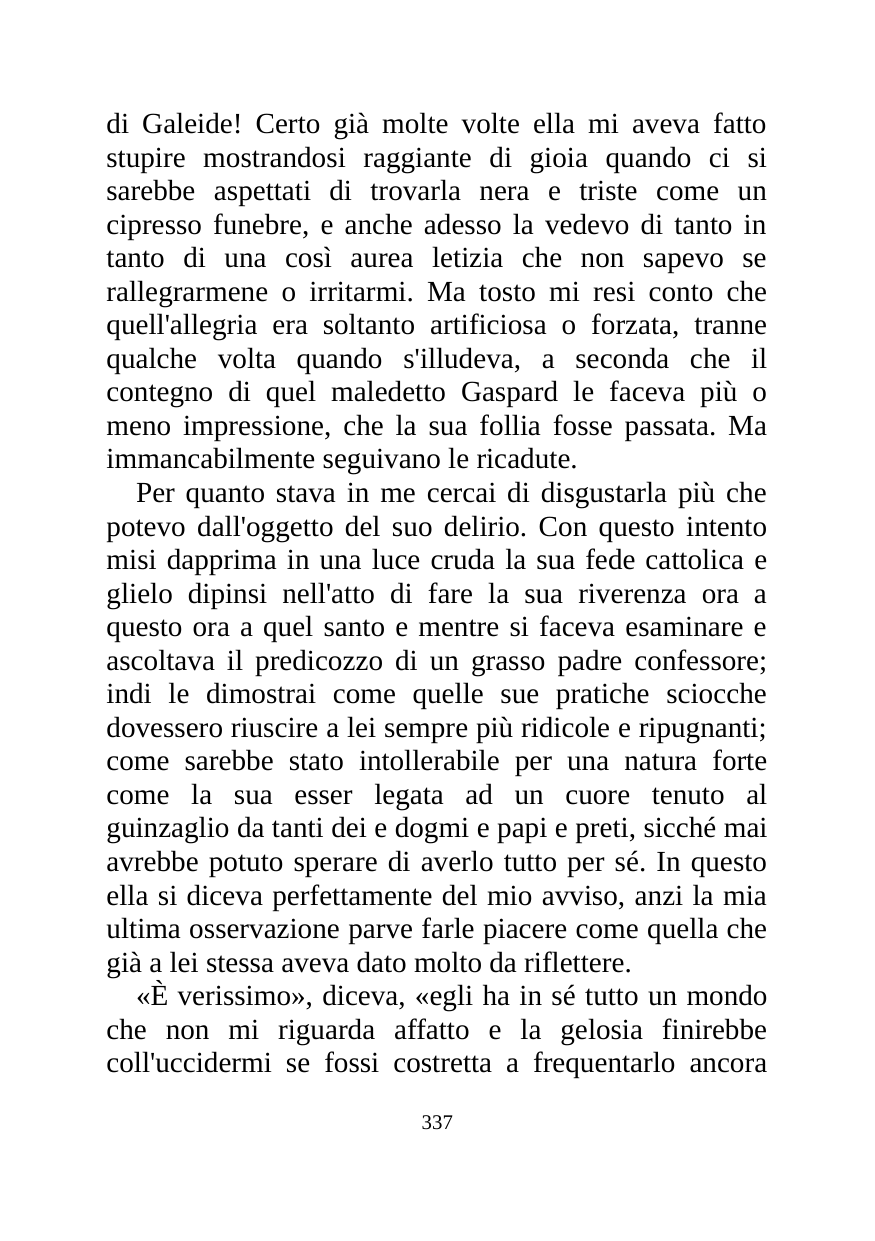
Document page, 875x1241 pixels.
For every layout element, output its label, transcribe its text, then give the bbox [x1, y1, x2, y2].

text Per quanto stava in me cercai di disgustarla più che potevo dall'oggetto del suo delirio. Con questo intento misi dapprima in una luce cruda la sua fede cattolica e glielo dipinsi nell'atto di fare la sua riverenza ora a questo ora a quel santo e mentre si faceva esaminare e ascoltava il predicozzo di un grasso padre confessore; indi le dimostrai come quelle sue pratiche sciocche dovessero riuscire a lei sempre più ridicole e ripugnanti; come sarebbe stato intollerabile per una natura forte come la sua esser legata ad un cuore tenuto al guinzaglio da tanti dei e dogmi e papi e preti, sicché mai avrebbe potuto sperare di averlo tutto per sé. In questo ella si diceva perfettamente del mio avviso, anzi la mia ultima osservazione parve farle piacere come quella che già a lei stessa aveva dato molto da riflettere. [106, 475, 768, 978]
text «È verissimo», diceva, «egli ha in sé tutto un mondo che non mi riguarda affatto e la gelosia finirebbe coll'uccidermi se fossi costretta a frequentarlo ancora [106, 978, 768, 1079]
text di Galeide! Certo già molte volte ella mi aveva fatto stupire mostrandosi raggiante di gioia quando ci si sarebbe aspettati di trovarla nera e triste come un cipresso funebre, e anche adesso la vedevo di tanto in tanto di una così aurea letizia che non sapevo se rallegrarmene o irritarmi. Ma tosto mi resi conto che quell'allegria era soltanto artificiosa o forzata, tranne qualche volta quando s'illudeva, a seconda che il contegno di quel maledetto Gaspard le faceva più o meno impressione, che la sua follia fosse passata. Ma immancabilmente seguivano le ricadute. [106, 106, 768, 475]
